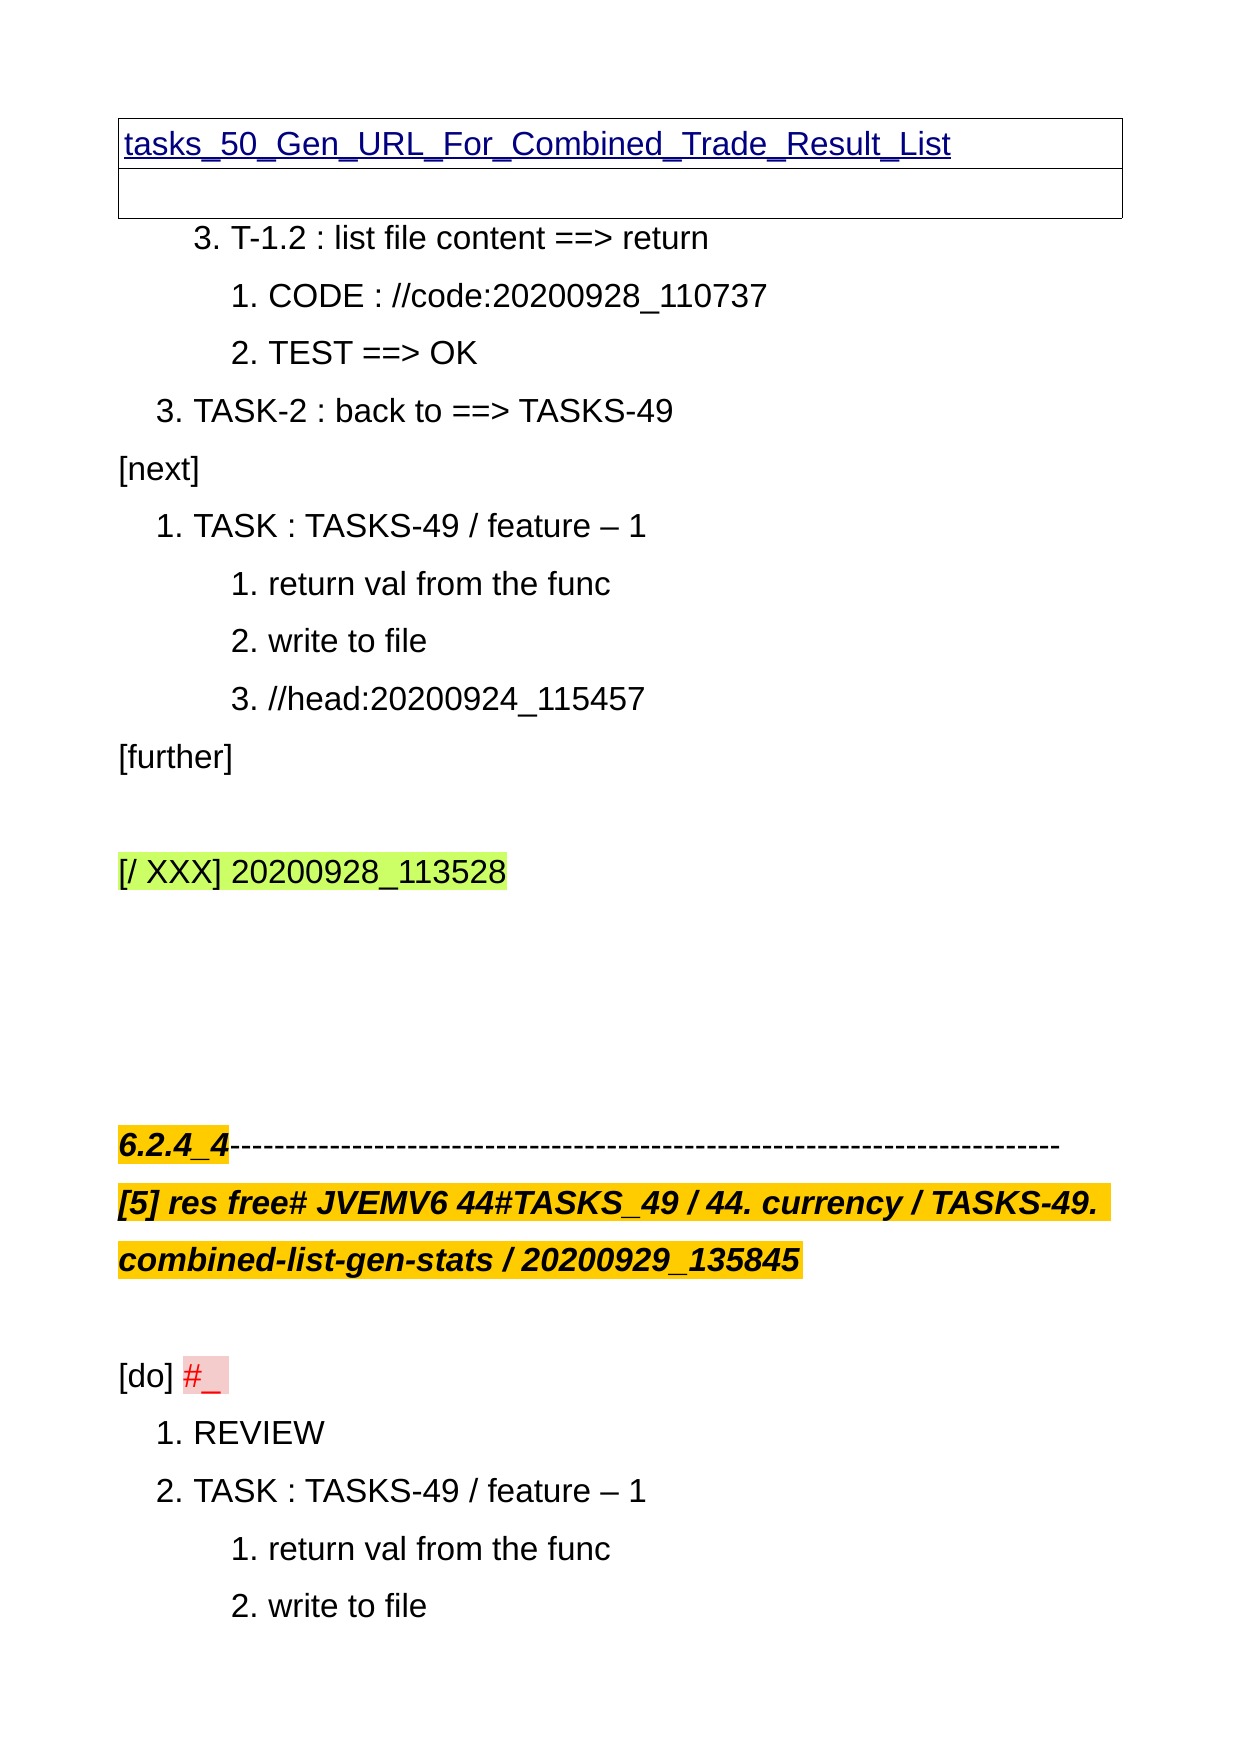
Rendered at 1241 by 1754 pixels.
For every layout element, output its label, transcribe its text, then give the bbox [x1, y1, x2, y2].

table_cell [119, 169, 1122, 218]
table_header tasks_50_Gen_URL_For_Combined_Trade_Result_List [119, 119, 1122, 168]
text [5] res free# JVEMV6 44#TASKS_49 / 44. currency / TASKS-49. combined-list-gen-stats / 20200929_135845 [118, 1183, 1122, 1279]
text [/ XXX] 20200928_113528 [118, 794, 1122, 890]
list TASK : TASKS-49 / feature – 1 [156, 1471, 1122, 1509]
list //head:20200924_115457 [231, 679, 1122, 717]
list TEST ==> OK [231, 333, 1122, 372]
text [further] [118, 737, 1122, 775]
list write to file [231, 621, 1122, 660]
list REVIEW [156, 1413, 1122, 1452]
list TASK : TASKS-49 / feature – 1 [156, 506, 1122, 545]
list return val from the func [231, 1528, 1122, 1567]
list write to file [231, 1586, 1122, 1624]
list return val from the func [231, 564, 1122, 602]
text 6.2.4_4--------------------------------------------------------------------------- [118, 1125, 1122, 1164]
list CODE : //code:20200928_110737 [231, 276, 1122, 314]
text [do] #_ [118, 1356, 1122, 1394]
list TASK-2 : back to ==> TASKS-49 [156, 391, 1122, 429]
list T-1.2 : list file content ==> return [193, 219, 1122, 257]
text [next] [118, 449, 1122, 487]
